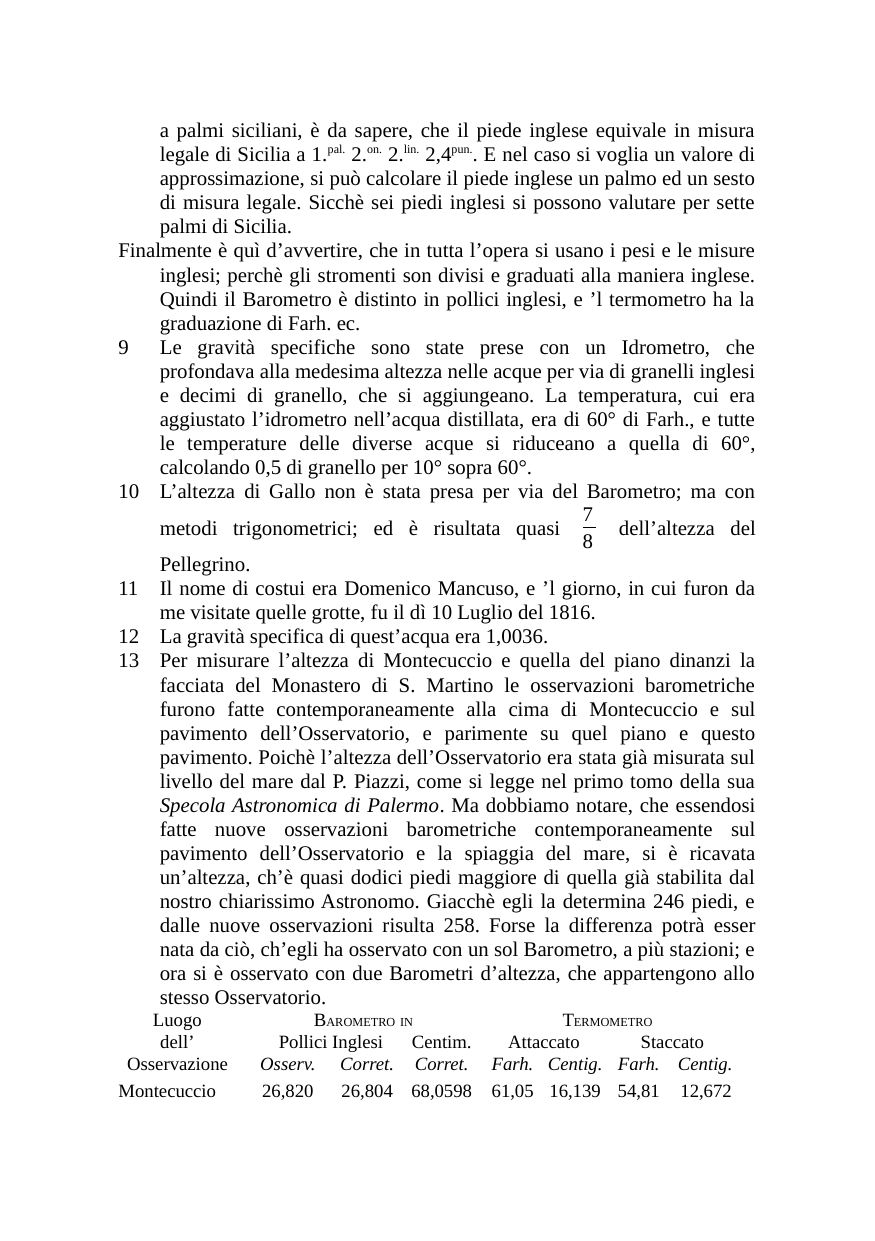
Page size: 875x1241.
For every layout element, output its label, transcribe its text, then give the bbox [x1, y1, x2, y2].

text Le gravità specifiche sono state prese con un Idrometro, che profondava alla medesima altezza nelle acque per via di granelli inglesi e decimi di granello, che si aggiungeano. La temperatura, cui era aggiustato l’idrometro nell’acqua distillata, era di 60° di Farh., e tutte le temperature delle diverse acque si riduceano a quella di 60°, calcolando 0,5 di granello per 10° sopra 60°. [118, 335, 756, 479]
text Per misurare l’altezza di Montecuccio e quella del piano dinanzi la facciata del Monastero di S. Martino le osservazioni barometriche furono fatte contemporaneamente alla cima di Montecuccio e sul pavimento dell’Osservatorio, e parimente su quel piano e questo pavimento. Poichè l’altezza dell’Osservatorio era stata già misurata sul livello del mare dal P. Piazzi, come si legge nel primo tomo della sua Specola Astronomica di Palermo. Ma dobbiamo notare, che essendosi fatte nuove osservazioni barometriche contemporaneamente sul pavimento dell’Osservatorio e la spiaggia del mare, si è ricavata un’altezza, ch’è quasi dodici piedi maggiore di quella già stabilita dal nostro chiarissimo Astronomo. Giacchè egli la determina 246 piedi, e dalle nuove osservazioni risulta 258. Forse la differenza potrà esser nata da ciò, ch’egli ha osservato con un sol Barometro, a più stazioni; e ora si è osservato con due Barometri d’altezza, che appartengono allo stesso Osservatorio. [118, 648, 756, 1009]
text Il nome di costui era Domenico Mancuso, e ’l giorno, in cui furon da me visitate quelle grotte, fu il dì 10 Luglio del 1816. [118, 576, 756, 624]
text La gravità specifica di quest’acqua era 1,0036. [118, 624, 756, 648]
text Montecuccio 26,820 26,804 68,0598 61,05 16,139 54,81 12,672 [118, 1080, 756, 1102]
text a palmi siciliani, è da sapere, che il piede inglese equivale in misura legale di Sicilia a 1.pal. 2.on. 2.lin. 2,4pun.. E nel caso si voglia un valore di approssimazione, si può calcolare il piede inglese un palmo ed un sesto di misura legale. Sicchè sei piedi inglesi si possono valutare per sette palmi di Sicilia. [118, 118, 756, 238]
text Finalmente è quì d’avvertire, che in tutta l’opera si usano i pesi e le misure inglesi; perchè gli stromenti son divisi e graduati alla maniera inglese. Quindi il Barometro è distinto in pollici inglesi, e ’l termometro ha la graduazione di Farh. ec. [118, 238, 756, 335]
text Osservazione Osserv. Corret. Corret. Farh. Centig. Farh. Centig. [118, 1052, 756, 1074]
text Luogo Barometro in Termometro [118, 1009, 756, 1031]
text dell’ Pollici Inglesi Centim. Attaccato Staccato [118, 1031, 756, 1052]
text L’altezza di Gallo non è stata presa per via del Barometro; ma con metodi trigonometrici; ed è risultata quasi dell’altezza del Pellegrino. [118, 479, 756, 576]
